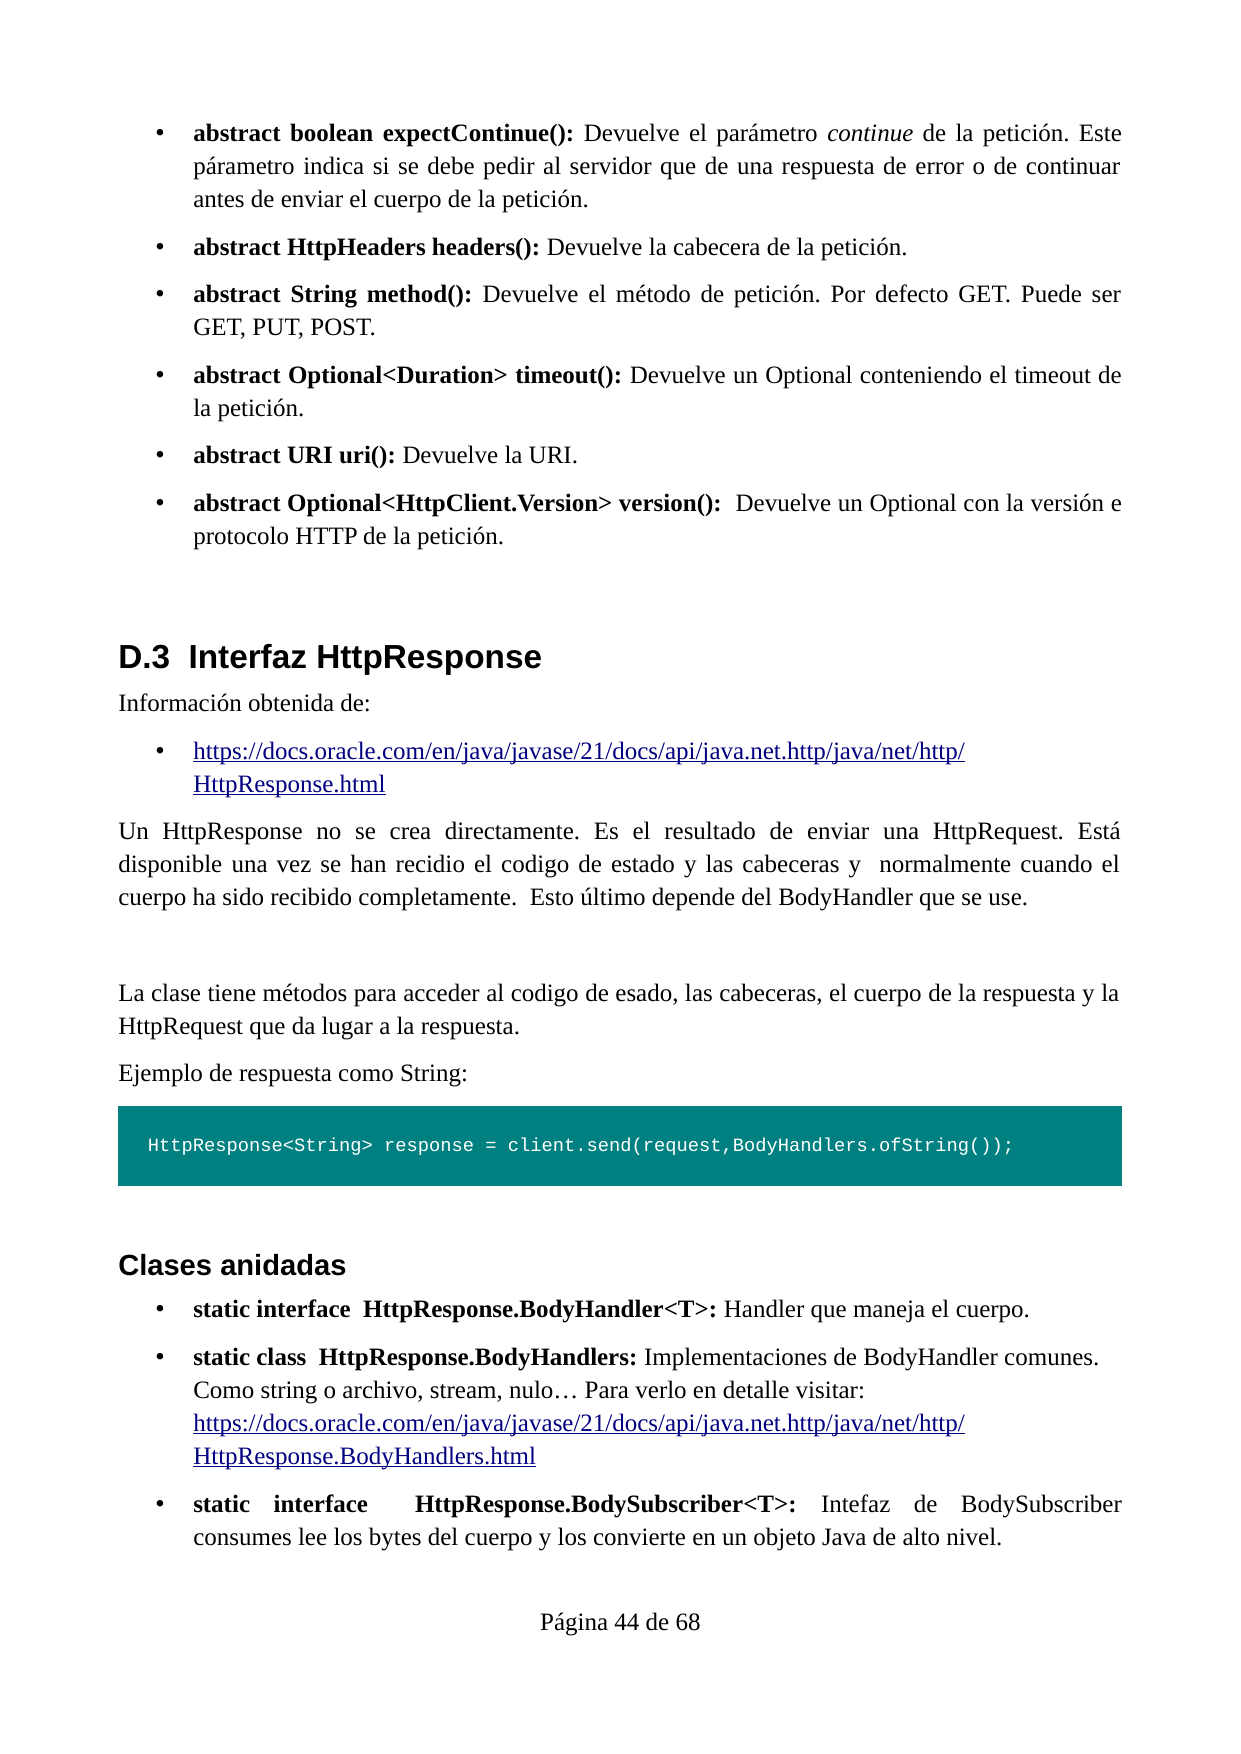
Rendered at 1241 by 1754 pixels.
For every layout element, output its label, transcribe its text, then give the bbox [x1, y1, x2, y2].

list static interface HttpResponse.BodyHandler<T>: Handler que maneja el cuerpo. [156, 1294, 1122, 1323]
text Un HttpResponse no se crea directamente. Es el resultado de enviar una HttpRequest. Está disponible una vez se han recidio el codigo de estado y las cabeceras y normalmente cuando el cuerpo ha sido recibido completamente. Esto último depende del BodyHandler que se use. [118, 816, 1122, 911]
text HttpResponse<String> response = client.send(request,BodyHandlers.ofString()); [118, 1106, 1122, 1186]
list abstract URI uri(): Devuelve la URI. [156, 441, 1122, 469]
text Información obtenida de: [118, 688, 1122, 717]
text Ejemplo de respuesta como String: [118, 1058, 1122, 1087]
list https://docs.oracle.com/en/java/javase/21/docs/api/java.net.http/java/net/http/HttpResponse.html [156, 736, 1122, 798]
subtitle Clases anidadas [118, 1248, 1122, 1282]
list abstract Optional<HttpClient.Version> version(): Devuelve un Optional con la versión e protocolo HTTP de la petición. [156, 488, 1122, 550]
list abstract String method(): Devuelve el método de petición. Por defecto GET. Puede ser GET, PUT, POST. [156, 279, 1122, 341]
text La clase tiene métodos para acceder al codigo de esado, las cabeceras, el cuerpo de la respuesta y la HttpRequest que da lugar a la respuesta. [118, 978, 1122, 1039]
subtitle D.3 Interfaz HttpResponse [118, 637, 1122, 676]
list static class HttpResponse.BodyHandlers: Implementaciones de BodyHandler comunes. Como string o archivo, stream, nulo… Para verlo en detalle visitar: https://docs.oracle.com/en/java/javase/21/docs/api/java.net.http/java/net/http/HttpResponse.BodyHandlers.html [156, 1342, 1122, 1470]
list abstract boolean expectContinue(): Devuelve el parámetro continue de la petición. Este párametro indica si se debe pedir al servidor que de una respuesta de error o de continuar antes de enviar el cuerpo de la petición. [156, 118, 1122, 213]
list abstract HttpHeaders headers(): Devuelve la cabecera de la petición. [156, 232, 1122, 261]
list abstract Optional<Duration> timeout(): Devuelve un Optional conteniendo el timeout de la petición. [156, 360, 1122, 422]
list static interface HttpResponse.BodySubscriber<T>: Intefaz de BodySubscriber consumes lee los bytes del cuerpo y los convierte en un objeto Java de alto nivel. [156, 1489, 1122, 1550]
